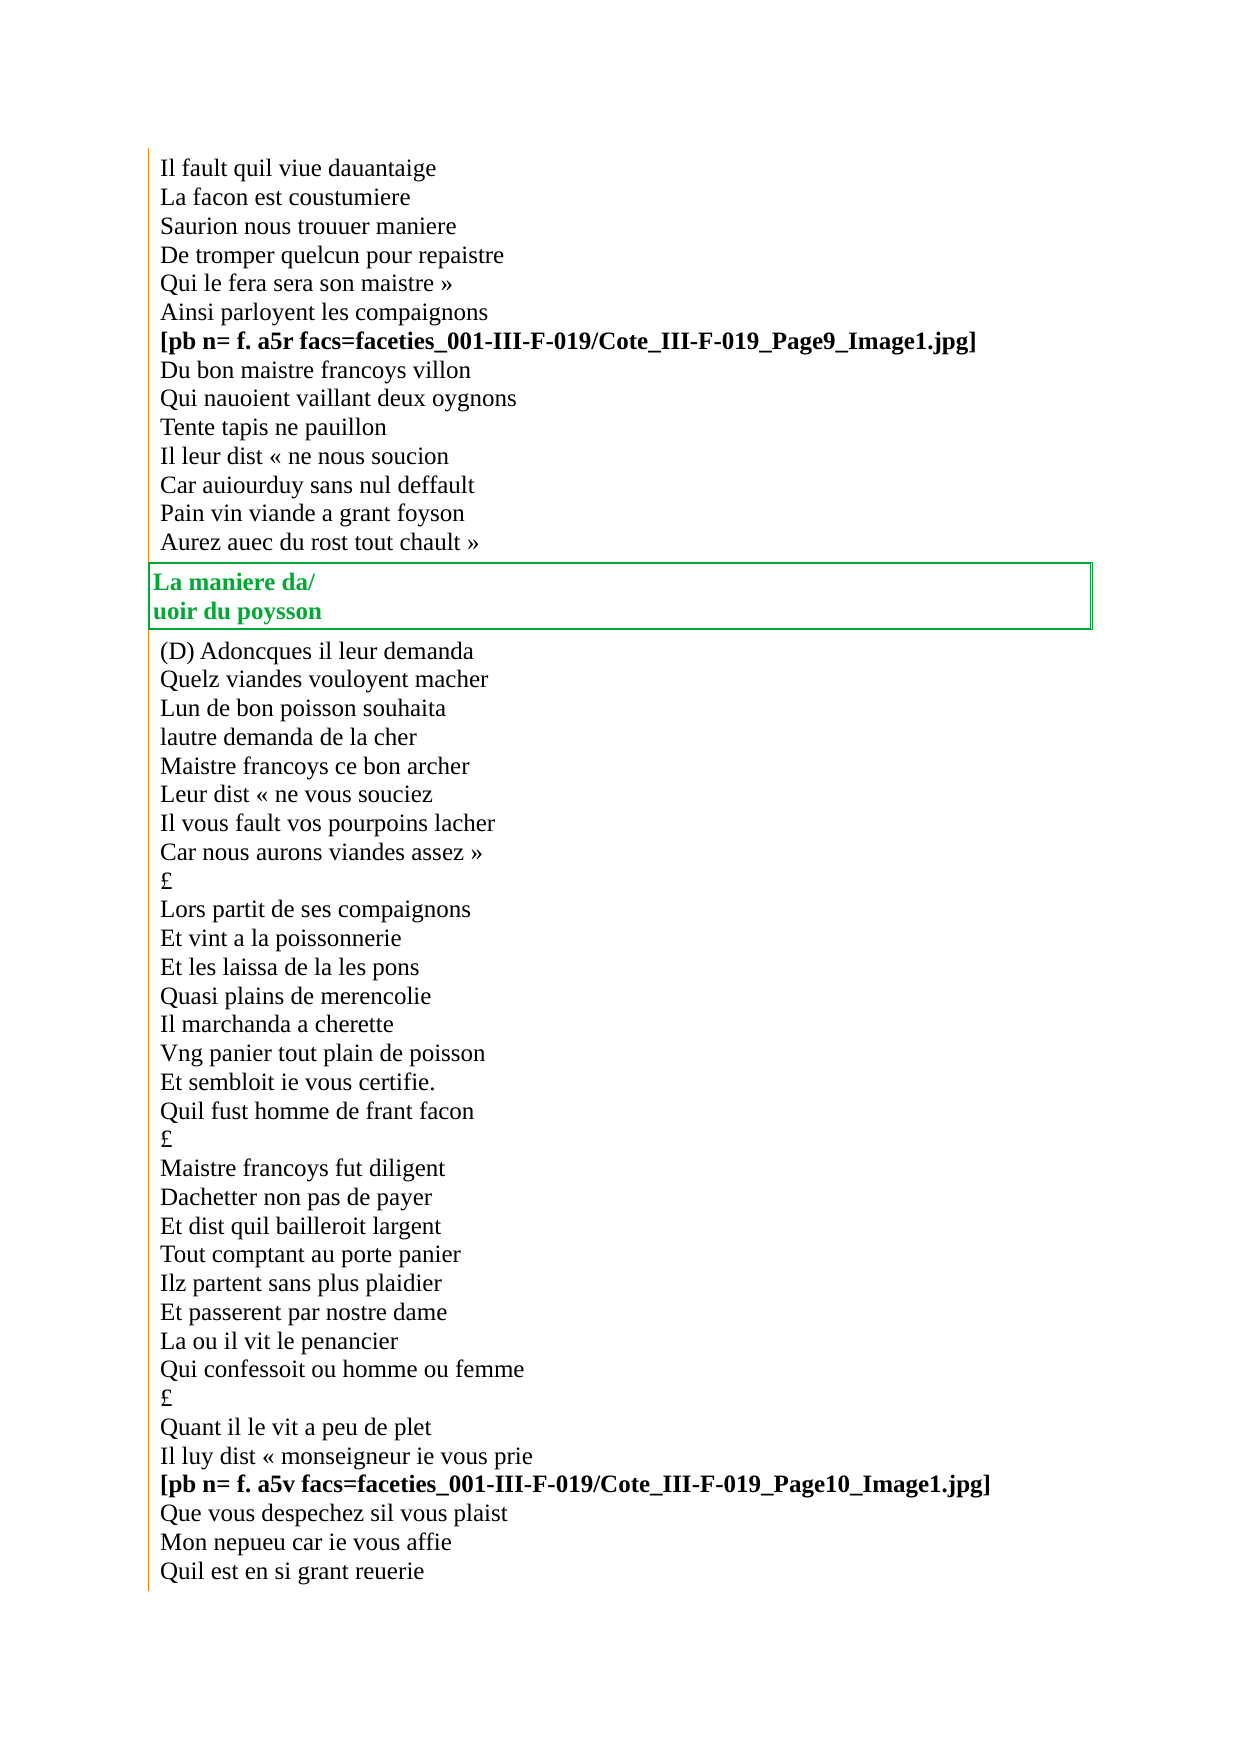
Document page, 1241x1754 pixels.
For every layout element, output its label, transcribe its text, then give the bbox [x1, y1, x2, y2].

text Que vous despechez sil vous plaist [149, 1498, 1093, 1527]
text Dachetter non pas de payer [149, 1182, 1093, 1211]
text Tente tapis ne pauillon [149, 412, 1093, 441]
text Et dist quil bailleroit largent [149, 1211, 1093, 1239]
text Quant il le vit a peu de plet [149, 1412, 1093, 1441]
text De tromper quelcun pour repaistre [149, 240, 1093, 268]
text Aurez auec du rost tout chault » [149, 527, 1093, 562]
text Ilz partent sans plus plaidier [149, 1268, 1093, 1297]
text Et passerent par nostre dame [149, 1297, 1093, 1326]
text Saurion nous trouuer maniere [149, 211, 1093, 240]
text lautre demanda de la cher [149, 722, 1093, 751]
text Il vous fault vos pourpoins lacher [149, 808, 1093, 837]
text Ainsi parloyent les compaignons [149, 297, 1093, 326]
text £ [149, 866, 1093, 894]
text Et vint a la poissonnerie [149, 923, 1093, 952]
text Qui confessoit ou homme ou femme [149, 1354, 1093, 1383]
text Mon nepueu car ie vous affie [149, 1527, 1093, 1556]
text Il luy dist « monseigneur ie vous prie [149, 1441, 1093, 1469]
text Qui le fera sera son maistre » [149, 268, 1093, 297]
text Et les laissa de la les pons [149, 952, 1093, 981]
text Et sembloit ie vous certifie. [149, 1067, 1093, 1096]
text Quil fust homme de frant facon [149, 1096, 1093, 1124]
text Lors partit de ses compaignons [149, 894, 1093, 923]
text Lun de bon poisson souhaita [149, 693, 1093, 722]
text £ [149, 1124, 1093, 1153]
text Vng panier tout plain de poisson [149, 1038, 1093, 1067]
text Quil est en si grant reuerie [149, 1556, 1093, 1591]
text Car nous aurons viandes assez » [149, 837, 1093, 866]
text La facon est coustumiere [149, 182, 1093, 211]
text (D) Adoncques il leur demanda [149, 630, 1093, 664]
text Quasi plains de merencolie [149, 981, 1093, 1009]
text Qui nauoient vaillant deux oygnons [149, 383, 1093, 412]
text Pain vin viande a grant foyson [149, 498, 1093, 527]
text [pb n= f. a5v facs=faceties_001-III-F-019/Cote_III-F-019_Page10_Image1.jpg] [149, 1469, 1093, 1498]
text Leur dist « ne vous souciez [149, 779, 1093, 808]
text Quelz viandes vouloyent macher [149, 664, 1093, 693]
text Maistre francoys fut diligent [149, 1153, 1093, 1182]
text Car auiourduy sans nul deffault [149, 470, 1093, 498]
text Du bon maistre francoys villon [149, 355, 1093, 383]
text Il fault quil viue dauantaige [149, 148, 1093, 182]
text La maniere da/ uoir du poysson [150, 564, 1090, 628]
text Il marchanda a cherette [149, 1009, 1093, 1038]
text £ [149, 1383, 1093, 1412]
text Maistre francoys ce bon archer [149, 751, 1093, 779]
text [pb n= f. a5r facs=faceties_001-III-F-019/Cote_III-F-019_Page9_Image1.jpg] [149, 326, 1093, 355]
text La ou il vit le penancier [149, 1326, 1093, 1354]
text Il leur dist « ne nous soucion [149, 441, 1093, 470]
text Tout comptant au porte panier [149, 1239, 1093, 1268]
